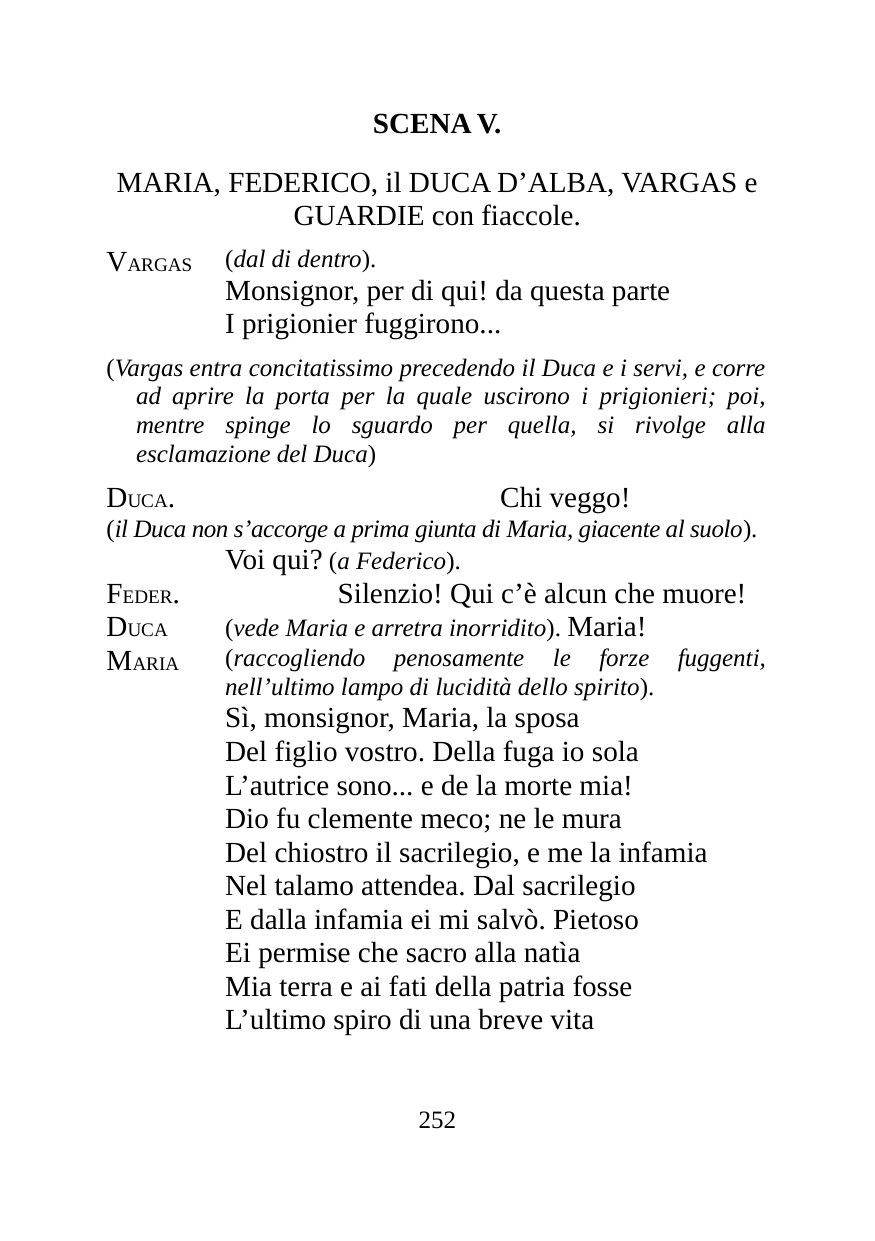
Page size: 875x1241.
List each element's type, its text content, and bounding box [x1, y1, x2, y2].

table_cell Maria [106, 643, 225, 1036]
table_cell Silenzio! Qui c’è alcun che muore! [225, 576, 769, 609]
table_cell (raccogliendo penosamente le forze fuggenti, nell’ultimo lampo di lucidità dello spirito). Sì, monsignor, Maria, la sposa Del figlio vostro. Della fuga io sola L’autrice sono... e de la morte mia! Dio fu clemente meco; ne le mura Del chiostro il sacrilegio, e me la infamia Nel talamo attendea. Dal sacrilegio E dalla infamia ei mi salvò. Pietoso Ei permise che sacro alla natìa Mia terra e ai fati della patria fosse L’ultimo spiro di una breve vita [225, 643, 769, 1036]
table_cell Feder. [106, 576, 225, 609]
table_cell Voi qui? (a Federico). [225, 543, 769, 576]
table_cell Duca [106, 610, 225, 643]
table_cell [106, 543, 225, 576]
table_header (dal di dentro). Monsignor, per di qui! da questa parte I prigionier fuggirono... [225, 244, 769, 340]
table_cell (vede Maria e arretra inorridito). Maria! [225, 610, 769, 643]
text SCENA V. [106, 106, 768, 140]
table_cell Chi veggo! [225, 480, 769, 514]
table_header Vargas [106, 244, 225, 340]
table_cell Duca. [106, 480, 225, 514]
table_cell (il Duca non s’accorge a prima giunta di Maria, giacente al suolo). [106, 514, 769, 542]
text MARIA, FEDERICO, il DUCA D’ALBA, VARGAS e GUARDIE con fiaccole. [106, 165, 768, 232]
table_cell (Vargas entra concitatissimo precedendo il Duca e i servi, e corre ad aprire la porta per la quale uscirono i prigionieri; poi, mentre spinge lo sguardo per quella, si rivolge alla esclamazione del Duca) [106, 340, 769, 480]
